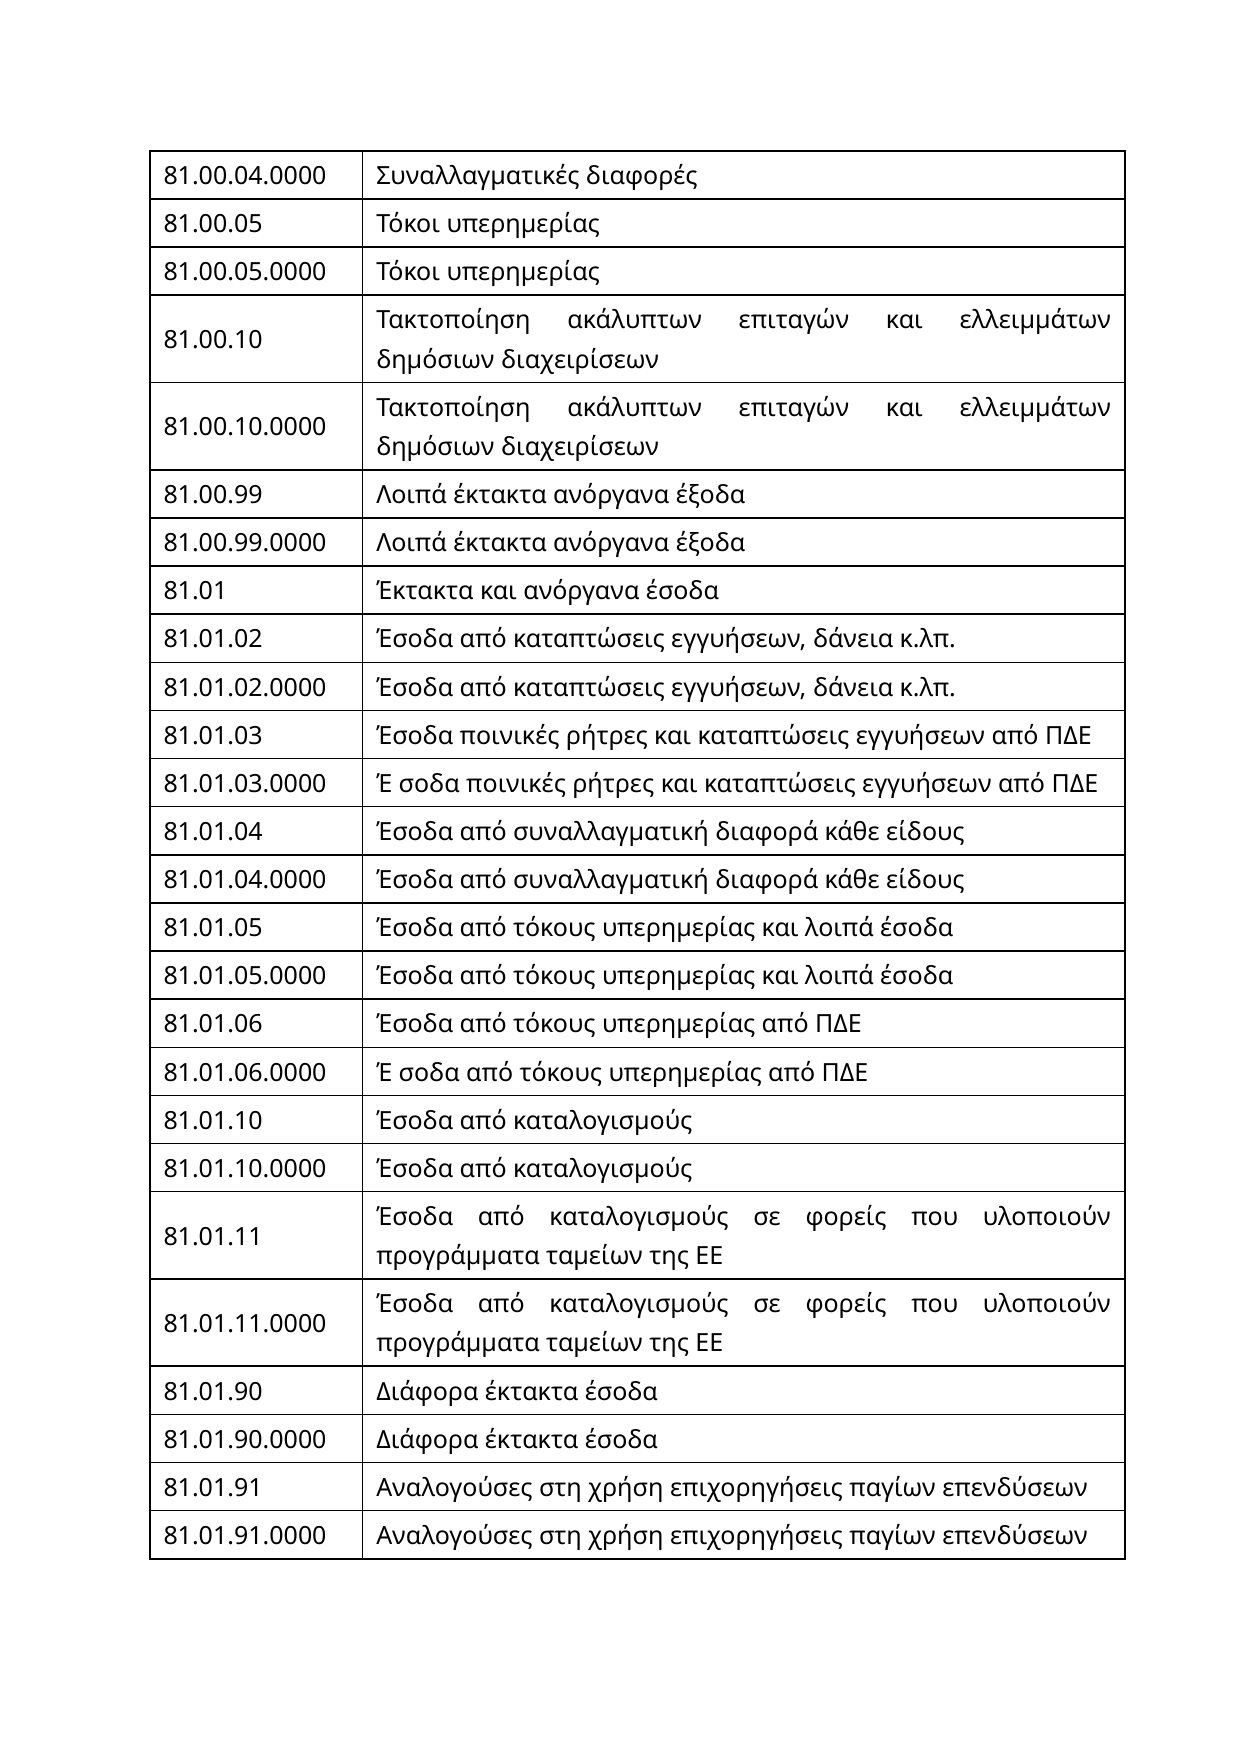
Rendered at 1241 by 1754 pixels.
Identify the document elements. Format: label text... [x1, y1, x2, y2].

table_cell Έσοδα από συναλλαγματική διαφορά κάθε είδους [363, 856, 1124, 902]
table_cell 81.01.03.0000 [151, 759, 362, 806]
table_cell Τακτοποίηση ακάλυπτων επιταγών και ελλειμμάτων δημόσιων διαχειρίσεων [363, 296, 1124, 382]
table_cell 81.00.05 [151, 200, 362, 246]
table_cell 81.00.10.0000 [151, 383, 362, 469]
table_cell Έσοδα από τόκους υπερημερίας και λοιπά έσοδα [363, 904, 1124, 950]
table_cell Έσοδα από καταπτώσεις εγγυήσεων, δάνεια κ.λπ. [363, 615, 1124, 661]
table_cell 81.01.91.0000 [151, 1511, 362, 1558]
table_cell 81.00.05.0000 [151, 248, 362, 294]
table_cell Αναλογούσες στη χρήση επιχορηγήσεις παγίων επενδύσεων [363, 1511, 1124, 1558]
table_cell 81.01.11 [151, 1192, 362, 1278]
table_cell 81.01.91 [151, 1463, 362, 1510]
table_cell 81.01.05.0000 [151, 952, 362, 998]
table_cell Έκτακτα και ανόργανα έσοδα [363, 567, 1124, 613]
table_cell Έσοδα από τόκους υπερημερίας και λοιπά έσοδα [363, 952, 1124, 998]
table_cell 81.00.10 [151, 296, 362, 382]
table_cell Διάφορα έκτακτα έσοδα [363, 1415, 1124, 1462]
table_cell Έσοδα από καταλογισμούς σε φορείς που υλοποιούν προγράμματα ταμείων της ΕΕ [363, 1280, 1124, 1365]
table_cell Τακτοποίηση ακάλυπτων επιταγών και ελλειμμάτων δημόσιων διαχειρίσεων [363, 383, 1124, 469]
table_cell 81.01.11.0000 [151, 1280, 362, 1365]
table_cell Έσοδα από καταλογισμούς [363, 1096, 1124, 1143]
table_cell Τόκοι υπερημερίας [363, 248, 1124, 294]
table_cell Έσοδα από καταπτώσεις εγγυήσεων, δάνεια κ.λπ. [363, 663, 1124, 709]
table_cell 81.01.04 [151, 807, 362, 854]
table_cell Έ σοδα ποινικές ρήτρες και καταπτώσεις εγγυήσεων από ΠΔΕ [363, 759, 1124, 806]
table_cell Έσοδα ποινικές ρήτρες και καταπτώσεις εγγυήσεων από ΠΔΕ [363, 711, 1124, 758]
table_cell 81.01.06 [151, 1000, 362, 1046]
table_cell Λοιπά έκτακτα ανόργανα έξοδα [363, 471, 1124, 517]
table_cell 81.01.10.0000 [151, 1144, 362, 1191]
table_cell 81.01.90.0000 [151, 1415, 362, 1462]
table_cell Έ σοδα από τόκους υπερημερίας από ΠΔΕ [363, 1048, 1124, 1094]
table_cell Τόκοι υπερημερίας [363, 200, 1124, 246]
table_cell Αναλογούσες στη χρήση επιχορηγήσεις παγίων επενδύσεων [363, 1463, 1124, 1510]
table_cell Έσοδα από τόκους υπερημερίας από ΠΔΕ [363, 1000, 1124, 1046]
table_cell 81.01 [151, 567, 362, 613]
table_cell 81.01.10 [151, 1096, 362, 1143]
table_cell 81.00.04.0000 [151, 152, 362, 198]
table_cell Λοιπά έκτακτα ανόργανα έξοδα [363, 519, 1124, 565]
table_cell Διάφορα έκτακτα έσοδα [363, 1367, 1124, 1413]
table_cell 81.00.99.0000 [151, 519, 362, 565]
table_cell Έσοδα από συναλλαγματική διαφορά κάθε είδους [363, 807, 1124, 854]
table_cell Έσοδα από καταλογισμούς σε φορείς που υλοποιούν προγράμματα ταμείων της ΕΕ [363, 1192, 1124, 1278]
table_cell 81.01.04.0000 [151, 856, 362, 902]
table_cell 81.01.05 [151, 904, 362, 950]
table_cell 81.01.02 [151, 615, 362, 661]
table_cell 81.00.99 [151, 471, 362, 517]
table_cell Συναλλαγματικές διαφορές [363, 152, 1124, 198]
table_cell 81.01.90 [151, 1367, 362, 1413]
table_cell 81.01.06.0000 [151, 1048, 362, 1094]
table_cell 81.01.03 [151, 711, 362, 758]
table_cell 81.01.02.0000 [151, 663, 362, 709]
table_cell Έσοδα από καταλογισμούς [363, 1144, 1124, 1191]
